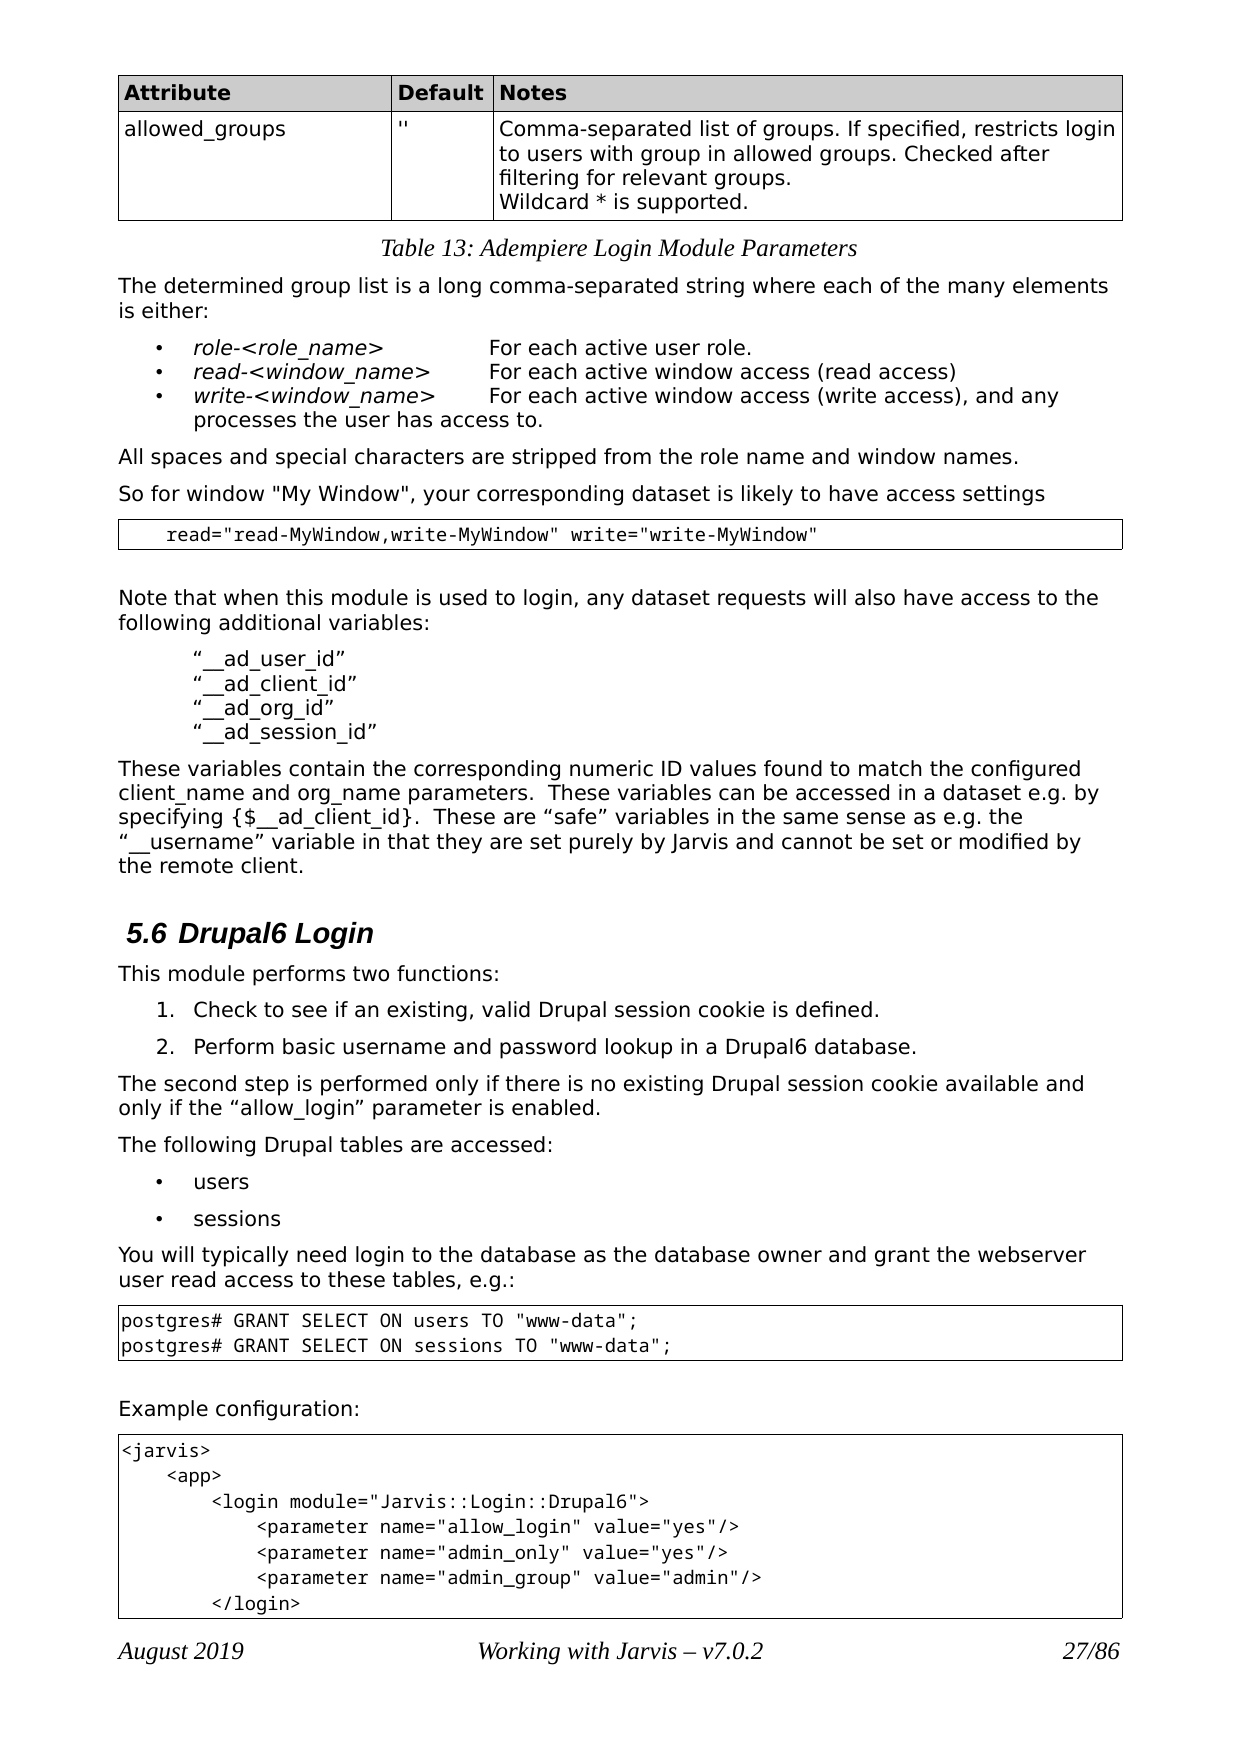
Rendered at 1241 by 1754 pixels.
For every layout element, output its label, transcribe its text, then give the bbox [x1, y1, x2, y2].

text You will typically need login to the database as the database owner and grant the webserver user read access to these tables, e.g.: [118, 1243, 1122, 1292]
text postgres# GRANT SELECT ON users TO "www-data"; [119, 1306, 1122, 1330]
text Note that when this module is used to login, any dataset requests will also have access to the following additional variables: [118, 586, 1122, 635]
table_cell '' [392, 112, 493, 220]
text Example configuration: [118, 1397, 1122, 1422]
text These variables contain the corresponding numeric ID values found to match the configured client_name and org_name parameters. These variables can be accessed in a dataset e.g. by specifying {$__ad_client_id}. These are “safe” variables in the same sense as e.g. the “__username” variable in that they are set purely by Jarvis and cannot be set or modified by the remote client. [118, 757, 1122, 878]
subtitle Drupal6 Login [118, 916, 1122, 949]
text This module performs two functions: [118, 962, 1122, 986]
list users [156, 1170, 1122, 1194]
text The determined group list is a long comma-separated string where each of the many elements is either: [118, 274, 1122, 323]
list read-<window_name> For each active window access (read access) [156, 360, 1122, 384]
list sessions [156, 1207, 1122, 1231]
table_cell allowed_groups [119, 112, 391, 220]
list Check to see if an existing, valid Drupal session cookie is defined. [156, 998, 1122, 1023]
text The following Drupal tables are accessed: [118, 1133, 1122, 1157]
text <login module="Jarvis::Login::Drupal6"> [119, 1485, 1122, 1511]
text <parameter name="admin_only" value="yes"/> [119, 1536, 1122, 1562]
text So for window "My Window", your corresponding dataset is likely to have access settings [118, 482, 1122, 506]
list role-<role_name> For each active user role. [156, 336, 1122, 360]
text All spaces and special characters are stripped from the role name and window names. [118, 445, 1122, 469]
text <jarvis> [119, 1435, 1122, 1460]
text <app> [119, 1460, 1122, 1485]
list Perform basic username and password lookup in a Drupal6 database. [156, 1035, 1122, 1059]
table_header Attribute [119, 76, 391, 111]
text <parameter name="allow_login" value="yes"/> [119, 1511, 1122, 1536]
text Table 13: Adempiere Login Module Parameters [118, 233, 1122, 262]
table_header Default [392, 76, 493, 111]
text “__ad_session_id” [118, 720, 1122, 744]
text read="read-MyWindow,write-MyWindow" write="write-MyWindow" [119, 520, 1122, 549]
text postgres# GRANT SELECT ON sessions TO "www-data"; [119, 1330, 1122, 1360]
text The second step is performed only if there is no existing Drupal session cookie available and only if the “allow_login” parameter is enabled. [118, 1072, 1122, 1121]
text <parameter name="admin_group" value="admin"/> [119, 1562, 1122, 1587]
table_header Notes [494, 76, 1122, 111]
list write-<window_name> For each active window access (write access), and any processes the user has access to. [156, 384, 1122, 433]
table_cell Comma-separated list of groups. If specified, restricts login to users with group in allowed groups. Checked after filtering for relevant groups. Wildcard * is supported. [494, 112, 1122, 220]
text </login> [119, 1587, 1122, 1618]
text “__ad_user_id” “__ad_client_id” “__ad_org_id” [118, 647, 1122, 720]
